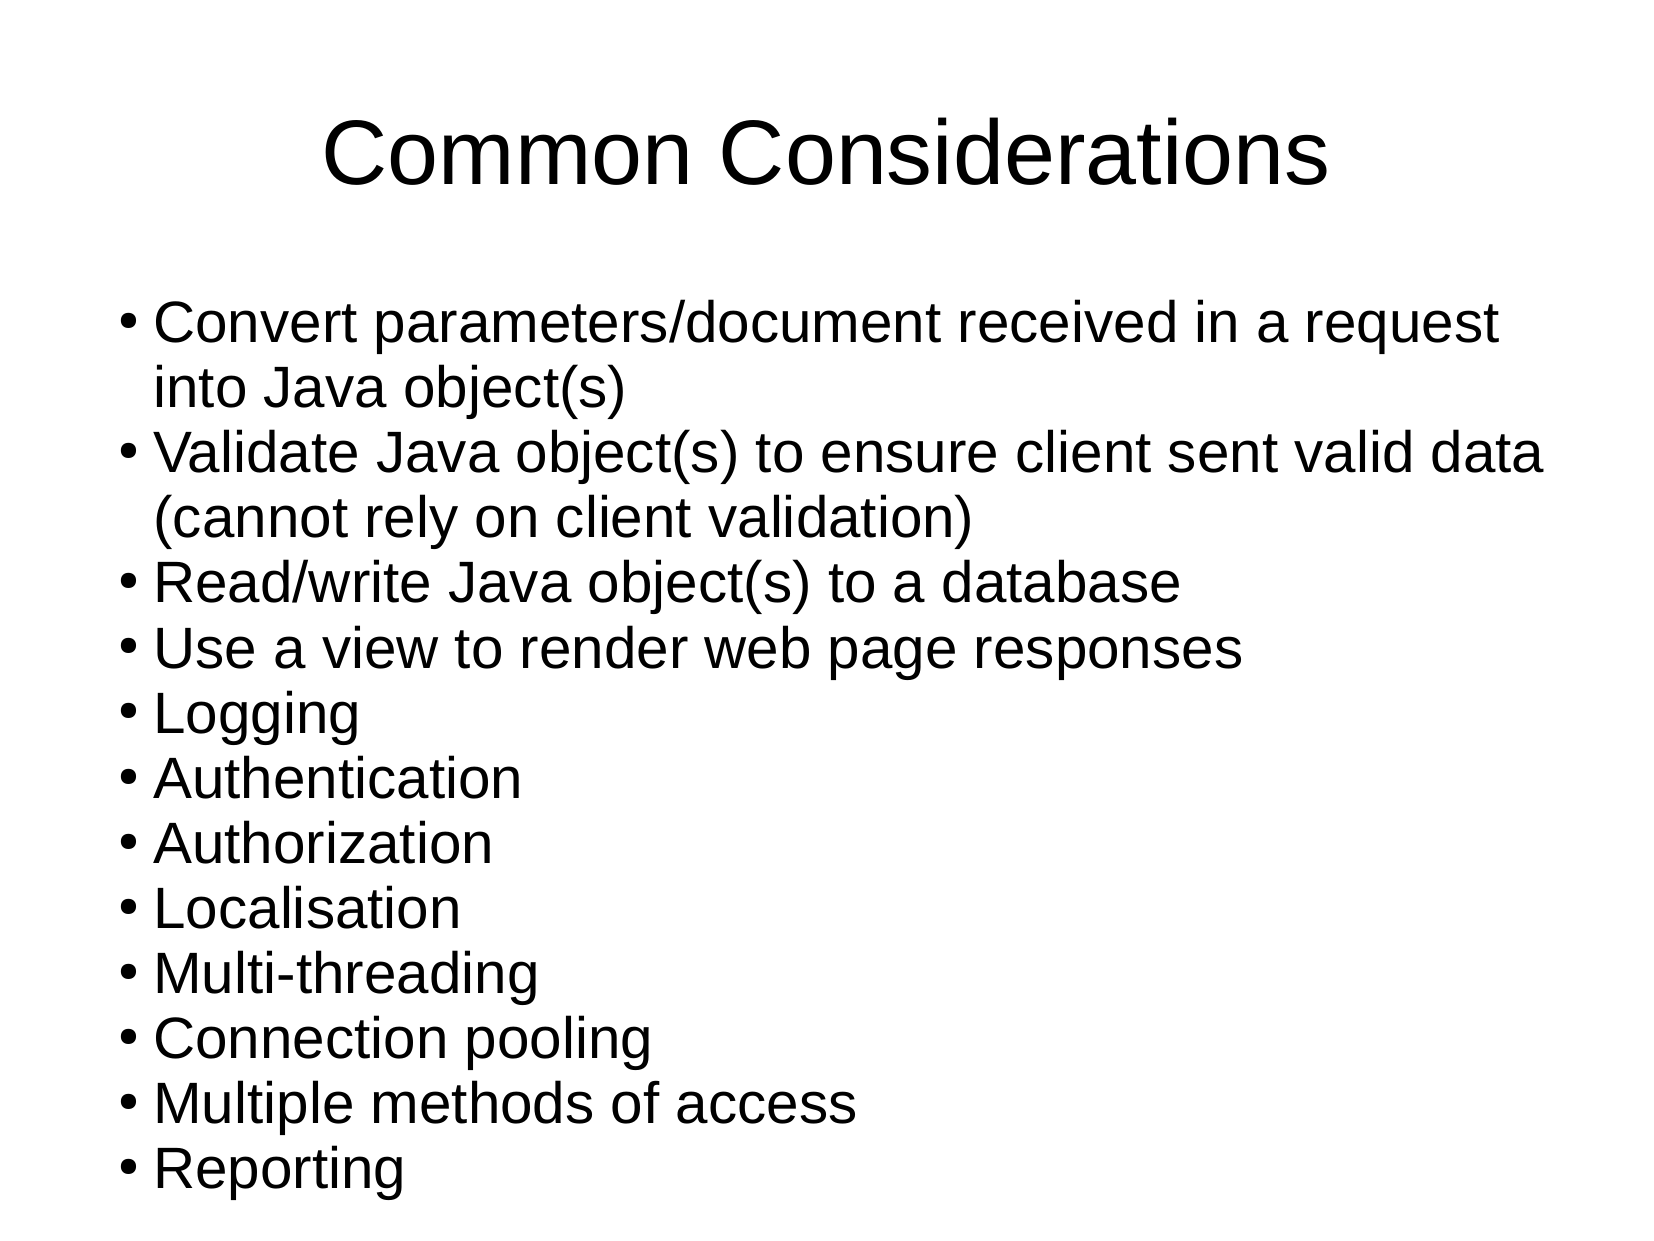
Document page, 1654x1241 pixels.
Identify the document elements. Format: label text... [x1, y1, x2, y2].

title Common Considerations [82, 49, 1571, 257]
subtitle Convert parameters/document received in a request into Java object(s) Validate Java object(s) to ensure client sent valid data (cannot rely on client validation) Read/write Java object(s) to a database Use a view to render web page responses Logging Authentication Authorization Localisation Multi-threading Connection pooling Multiple methods of access Reporting [82, 290, 1571, 1201]
